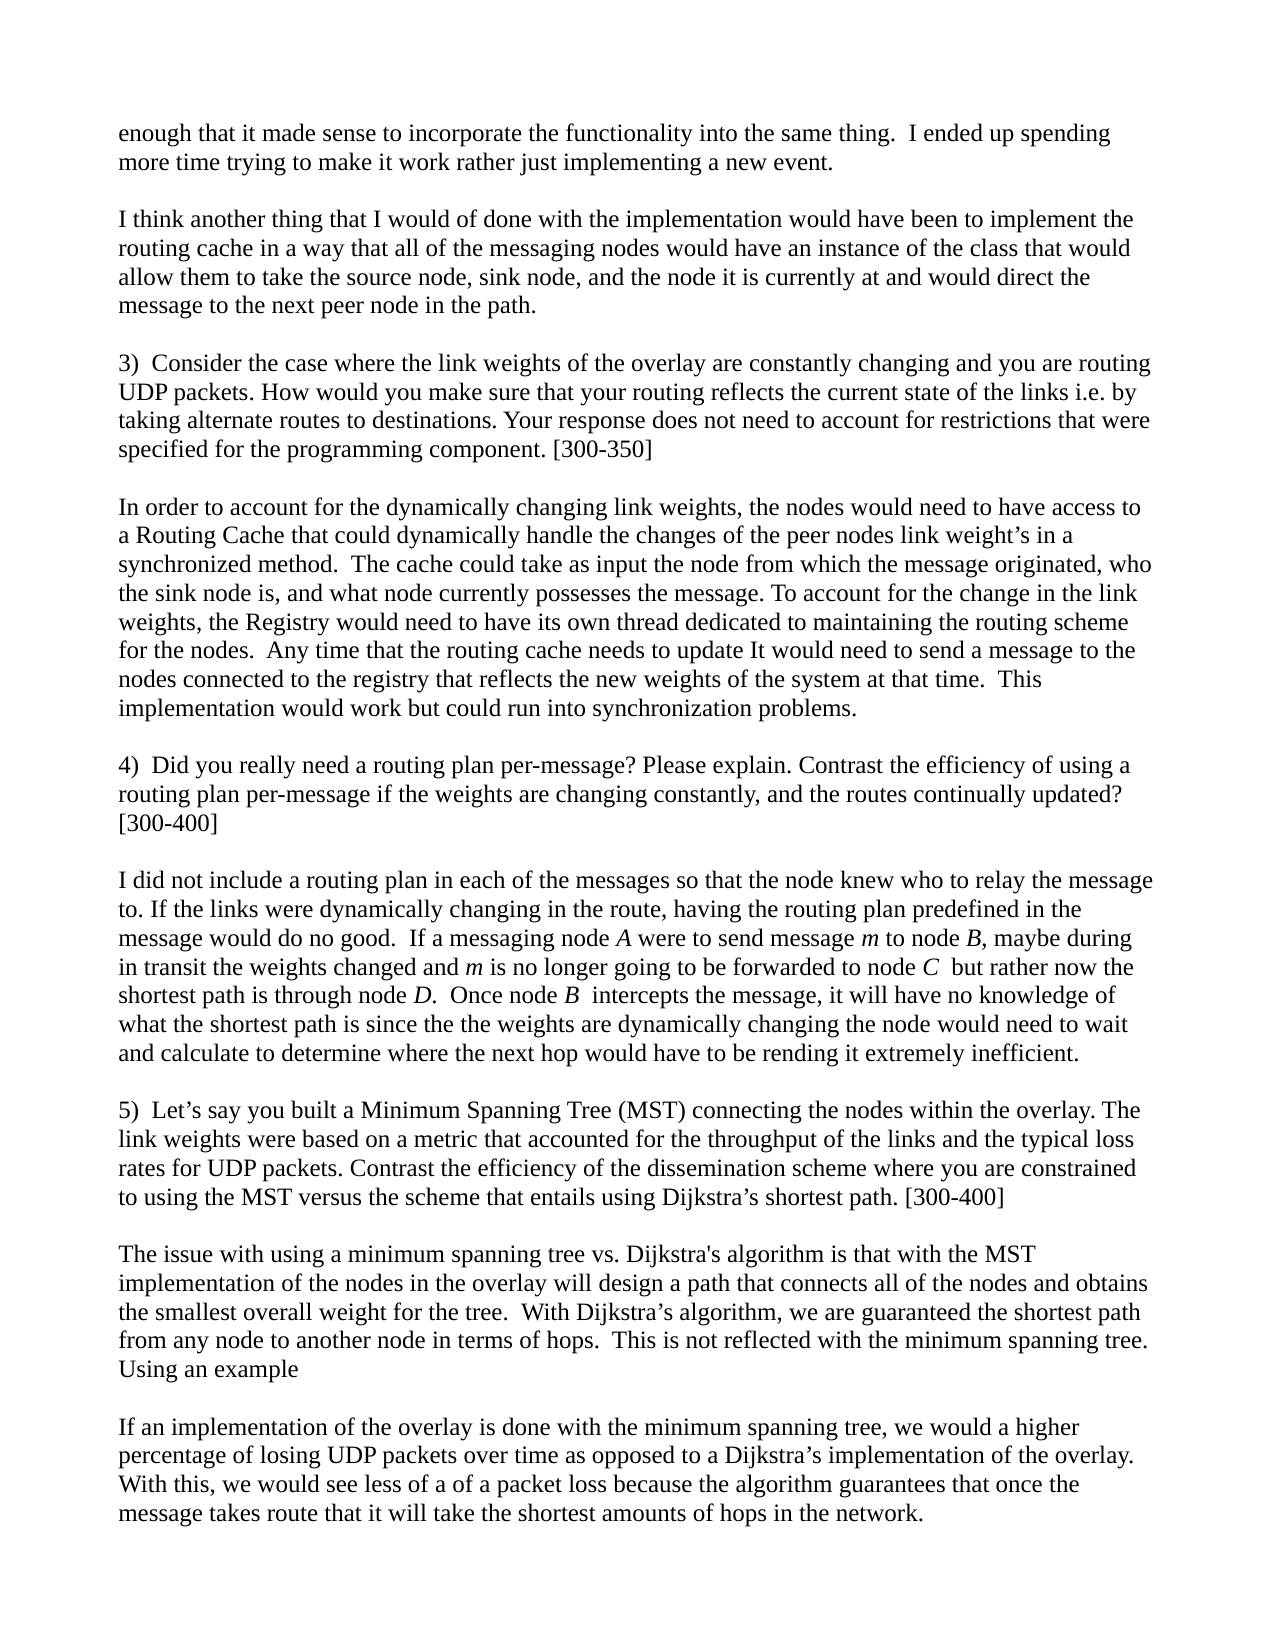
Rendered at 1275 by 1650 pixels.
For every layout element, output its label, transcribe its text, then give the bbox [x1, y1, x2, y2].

text 5) Let’s say you built a Minimum Spanning Tree (MST) connecting the nodes within the overlay. The link weights were based on a metric that accounted for the throughput of the links and the typical loss rates for UDP packets. Contrast the efficiency of the dissemination scheme where you are constrained to using the MST versus the scheme that entails using Dijkstra’s shortest path. [300-400] [118, 1096, 1157, 1211]
text I did not include a routing plan in each of the messages so that the node knew who to relay the message to. If the links were dynamically changing in the route, having the routing plan predefined in the message would do no good. If a messaging node A were to send message m to node B, maybe during in transit the weights changed and m is no longer going to be forwarded to node C but rather now the shortest path is through node D. Once node B intercepts the message, it will have no knowledge of what the shortest path is since the the weights are dynamically changing the node would need to wait and calculate to determine where the next hop would have to be rending it extremely inefficient. [118, 866, 1157, 1067]
text 4) Did you really need a routing plan per-message? Please explain. Contrast the efficiency of using a routing plan per-message if the weights are changing constantly, and the routes continually updated? [300-400] [118, 751, 1157, 837]
text enough that it made sense to incorporate the functionality into the same thing. I ended up spending more time trying to make it work rather just implementing a new event. [118, 118, 1157, 176]
text In order to account for the dynamically changing link weights, the nodes would need to have access to a Routing Cache that could dynamically handle the changes of the peer nodes link weight’s in a synchronized method. The cache could take as input the node from which the message originated, who the sink node is, and what node currently possesses the message. To account for the change in the link weights, the Registry would need to have its own thread dedicated to maintaining the routing scheme for the nodes. Any time that the routing cache needs to update It would need to send a message to the nodes connected to the registry that reflects the new weights of the system at that time. This implementation would work but could run into synchronization problems. [118, 492, 1157, 722]
text 3) Consider the case where the link weights of the overlay are constantly changing and you are routing UDP packets. How would you make sure that your routing reflects the current state of the links i.e. by taking alternate routes to destinations. Your response does not need to account for restrictions that were specified for the programming component. [300-350] [118, 348, 1157, 463]
text The issue with using a minimum spanning tree vs. Dijkstra's algorithm is that with the MST implementation of the nodes in the overlay will design a path that connects all of the nodes and obtains the smallest overall weight for the tree. With Dijkstra’s algorithm, we are guaranteed the shortest path from any node to another node in terms of hops. This is not reflected with the minimum spanning tree. Using an example [118, 1239, 1157, 1383]
text I think another thing that I would of done with the implementation would have been to implement the routing cache in a way that all of the messaging nodes would have an instance of the class that would allow them to take the source node, sink node, and the node it is currently at and would direct the message to the next peer node in the path. [118, 204, 1157, 319]
text If an implementation of the overlay is done with the minimum spanning tree, we would a higher percentage of losing UDP packets over time as opposed to a Dijkstra’s implementation of the overlay. With this, we would see less of a of a packet loss because the algorithm guarantees that once the message takes route that it will take the shortest amounts of hops in the network. [118, 1412, 1157, 1527]
